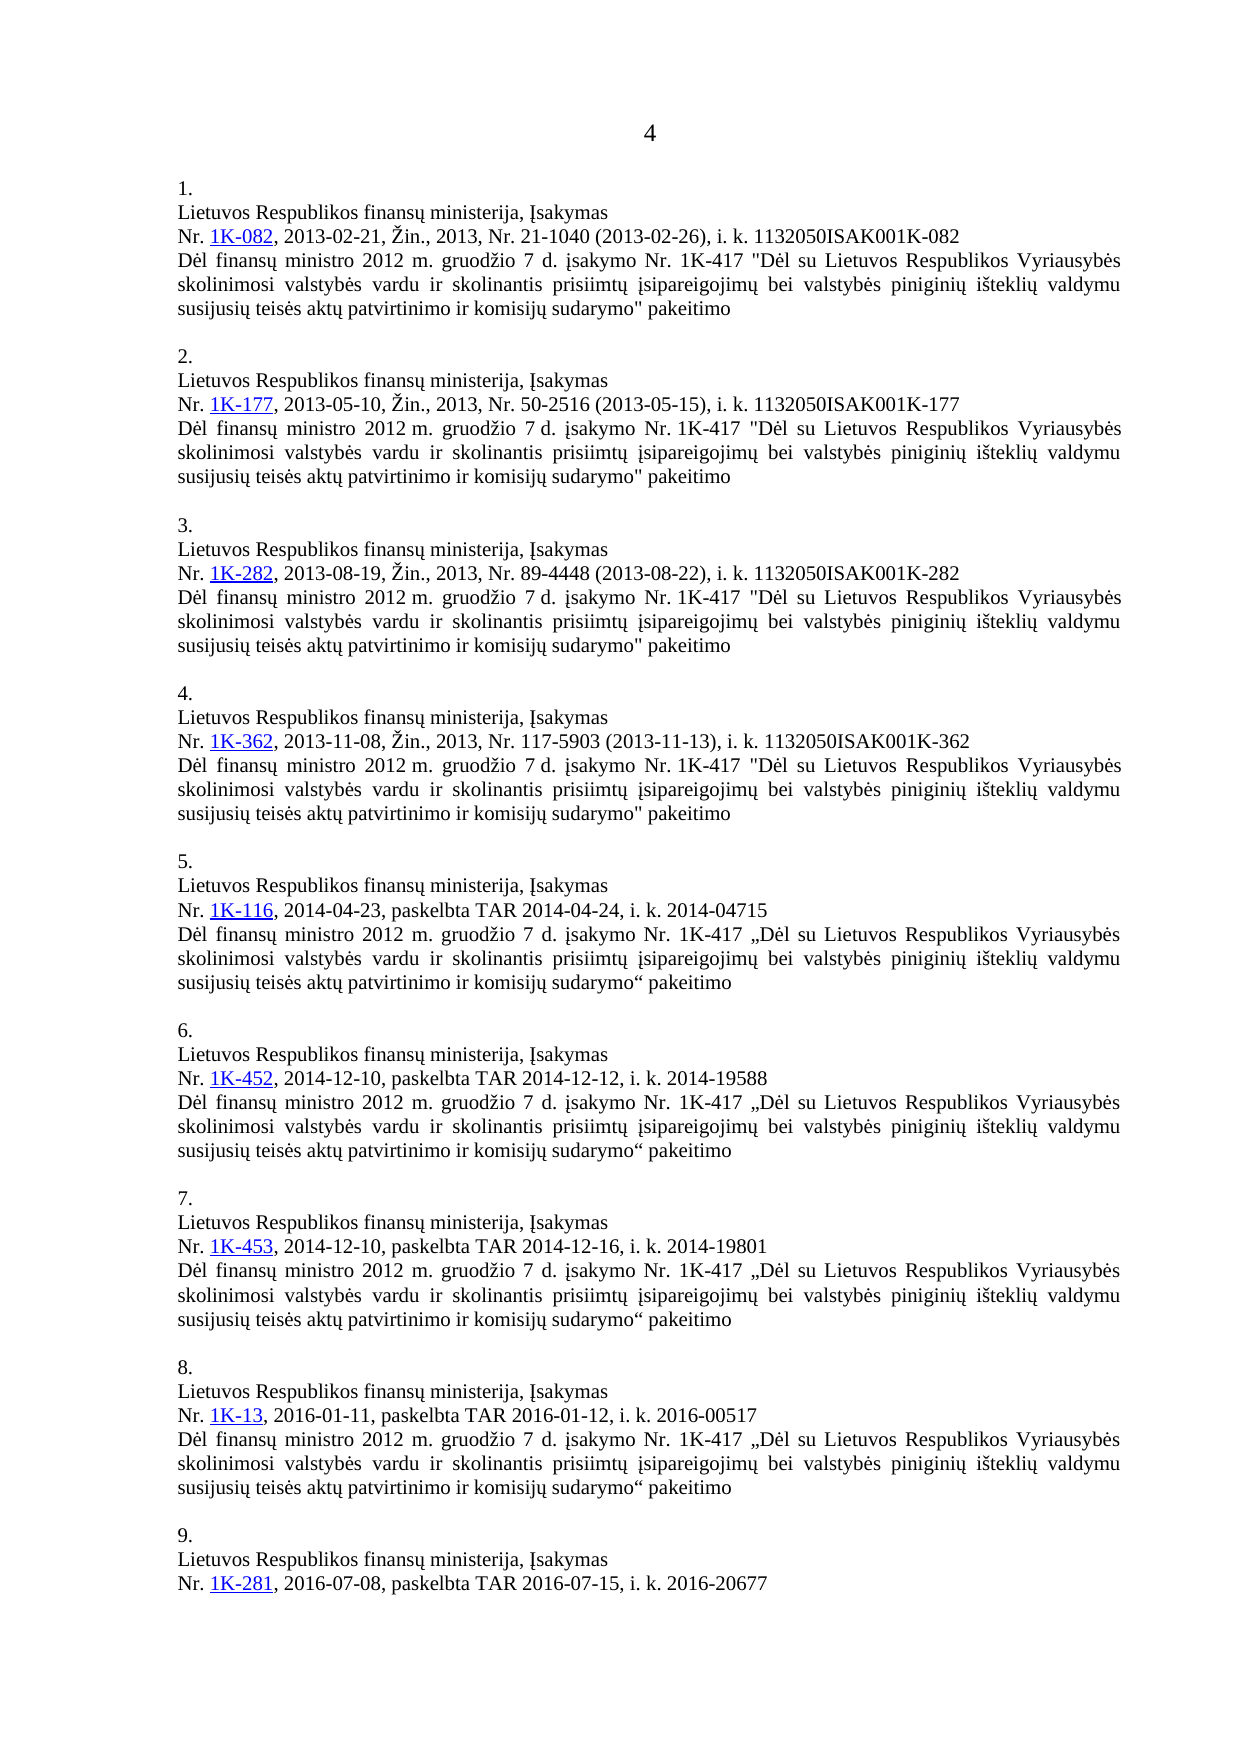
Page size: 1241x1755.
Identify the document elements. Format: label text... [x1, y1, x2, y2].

text Lietuvos Respublikos finansų ministerija, Įsakymas [177, 1379, 1122, 1403]
text 9. [177, 1523, 1122, 1547]
text Lietuvos Respublikos finansų ministerija, Įsakymas [177, 200, 1122, 224]
text Dėl finansų ministro 2012 m. gruodžio 7 d. įsakymo Nr. 1K-417 "Dėl su Lietuvos Respublikos Vyriausybės skolinimosi valstybės vardu ir skolinantis prisiimtų įsipareigojimų bei valstybės piniginių išteklių valdymu susijusių teisės aktų patvirtinimo ir komisijų sudarymo" pakeitimo [177, 416, 1122, 488]
text Nr. 1K-282, 2013-08-19, Žin., 2013, Nr. 89-4448 (2013-08-22), i. k. 1132050ISAK001K-282 [177, 561, 1122, 585]
text Dėl finansų ministro 2012 m. gruodžio 7 d. įsakymo Nr. 1K-417 "Dėl su Lietuvos Respublikos Vyriausybės skolinimosi valstybės vardu ir skolinantis prisiimtų įsipareigojimų bei valstybės piniginių išteklių valdymu susijusių teisės aktų patvirtinimo ir komisijų sudarymo" pakeitimo [177, 585, 1122, 657]
text Nr. 1K-177, 2013-05-10, Žin., 2013, Nr. 50-2516 (2013-05-15), i. k. 1132050ISAK001K-177 [177, 392, 1122, 416]
text 4. [177, 681, 1122, 705]
text Lietuvos Respublikos finansų ministerija, Įsakymas [177, 1210, 1122, 1234]
text Dėl finansų ministro 2012 m. gruodžio 7 d. įsakymo Nr. 1K-417 "Dėl su Lietuvos Respublikos Vyriausybės skolinimosi valstybės vardu ir skolinantis prisiimtų įsipareigojimų bei valstybės piniginių išteklių valdymu susijusių teisės aktų patvirtinimo ir komisijų sudarymo" pakeitimo [177, 753, 1122, 825]
text Lietuvos Respublikos finansų ministerija, Įsakymas [177, 1547, 1122, 1571]
text 7. [177, 1186, 1122, 1210]
text Lietuvos Respublikos finansų ministerija, Įsakymas [177, 537, 1122, 561]
text Dėl finansų ministro 2012 m. gruodžio 7 d. įsakymo Nr. 1K-417 "Dėl su Lietuvos Respublikos Vyriausybės skolinimosi valstybės vardu ir skolinantis prisiimtų įsipareigojimų bei valstybės piniginių išteklių valdymu susijusių teisės aktų patvirtinimo ir komisijų sudarymo" pakeitimo [177, 248, 1122, 320]
text 2. [177, 344, 1122, 368]
text Lietuvos Respublikos finansų ministerija, Įsakymas [177, 368, 1122, 392]
text Nr. 1K-116, 2014-04-23, paskelbta TAR 2014-04-24, i. k. 2014-04715 [177, 897, 1122, 922]
text 6. [177, 1018, 1122, 1042]
text 5. [177, 849, 1122, 873]
text Dėl finansų ministro 2012 m. gruodžio 7 d. įsakymo Nr. 1K-417 „Dėl su Lietuvos Respublikos Vyriausybės skolinimosi valstybės vardu ir skolinantis prisiimtų įsipareigojimų bei valstybės piniginių išteklių valdymu susijusių teisės aktų patvirtinimo ir komisijų sudarymo“ pakeitimo [177, 1427, 1122, 1499]
text Nr. 1K-281, 2016-07-08, paskelbta TAR 2016-07-15, i. k. 2016-20677 [177, 1571, 1122, 1595]
text Nr. 1K-13, 2016-01-11, paskelbta TAR 2016-01-12, i. k. 2016-00517 [177, 1403, 1122, 1427]
text Dėl finansų ministro 2012 m. gruodžio 7 d. įsakymo Nr. 1K-417 „Dėl su Lietuvos Respublikos Vyriausybės skolinimosi valstybės vardu ir skolinantis prisiimtų įsipareigojimų bei valstybės piniginių išteklių valdymu susijusių teisės aktų patvirtinimo ir komisijų sudarymo“ pakeitimo [177, 1090, 1122, 1162]
text 1. [177, 176, 1122, 200]
text 8. [177, 1355, 1122, 1379]
text 3. [177, 512, 1122, 537]
text Nr. 1K-082, 2013-02-21, Žin., 2013, Nr. 21-1040 (2013-02-26), i. k. 1132050ISAK001K-082 [177, 224, 1122, 248]
text Nr. 1K-362, 2013-11-08, Žin., 2013, Nr. 117-5903 (2013-11-13), i. k. 1132050ISAK001K-362 [177, 729, 1122, 753]
text Lietuvos Respublikos finansų ministerija, Įsakymas [177, 705, 1122, 729]
text Nr. 1K-452, 2014-12-10, paskelbta TAR 2014-12-12, i. k. 2014-19588 [177, 1066, 1122, 1090]
text Nr. 1K-453, 2014-12-10, paskelbta TAR 2014-12-16, i. k. 2014-19801 [177, 1234, 1122, 1258]
text Dėl finansų ministro 2012 m. gruodžio 7 d. įsakymo Nr. 1K-417 „Dėl su Lietuvos Respublikos Vyriausybės skolinimosi valstybės vardu ir skolinantis prisiimtų įsipareigojimų bei valstybės piniginių išteklių valdymu susijusių teisės aktų patvirtinimo ir komisijų sudarymo“ pakeitimo [177, 922, 1122, 994]
text Lietuvos Respublikos finansų ministerija, Įsakymas [177, 873, 1122, 897]
text Lietuvos Respublikos finansų ministerija, Įsakymas [177, 1042, 1122, 1066]
text Dėl finansų ministro 2012 m. gruodžio 7 d. įsakymo Nr. 1K-417 „Dėl su Lietuvos Respublikos Vyriausybės skolinimosi valstybės vardu ir skolinantis prisiimtų įsipareigojimų bei valstybės piniginių išteklių valdymu susijusių teisės aktų patvirtinimo ir komisijų sudarymo“ pakeitimo [177, 1258, 1122, 1331]
